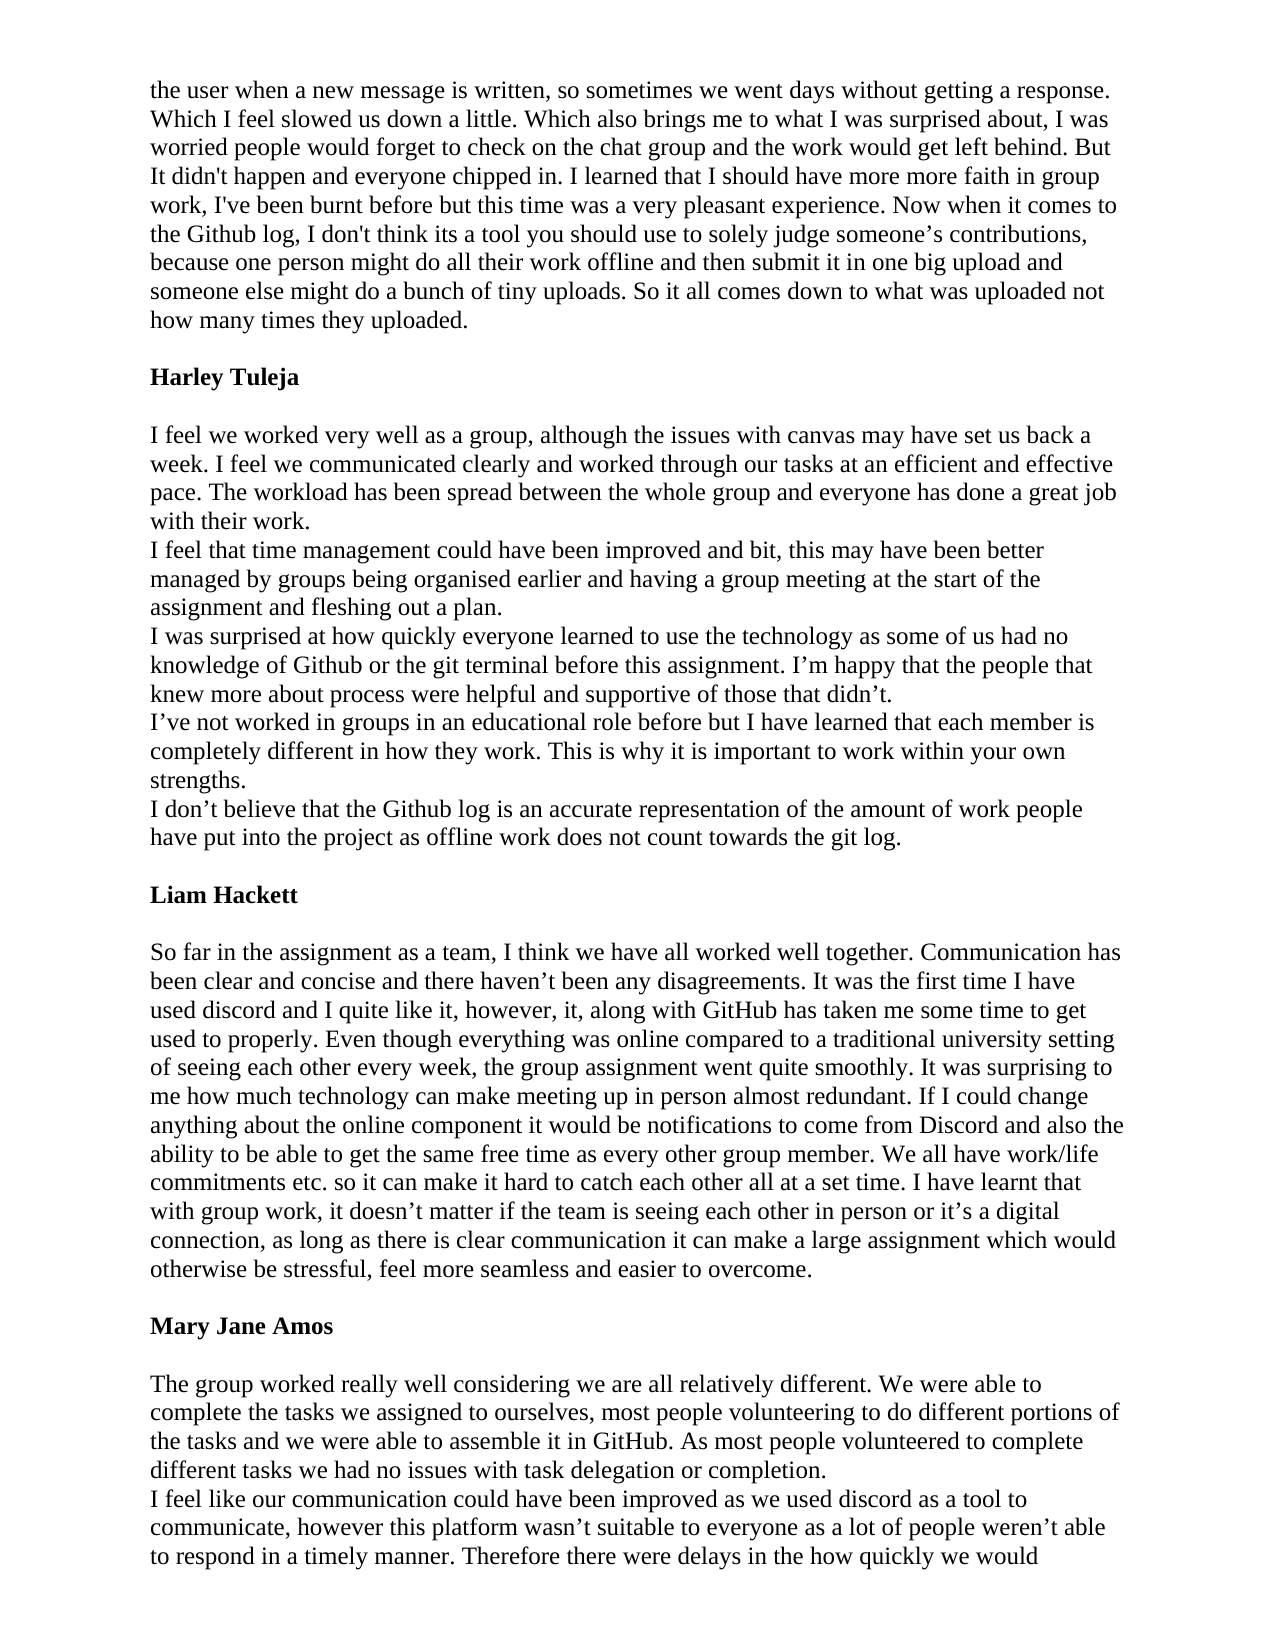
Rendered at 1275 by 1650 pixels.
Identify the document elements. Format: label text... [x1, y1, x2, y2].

text I was surprised at how quickly everyone learned to use the technology as some of us had no knowledge of Github or the git terminal before this assignment. I’m happy that the people that knew more about process were helpful and supportive of those that didn’t. [150, 621, 1125, 707]
text I feel we worked very well as a group, although the issues with canvas may have set us back a week. I feel we communicated clearly and worked through our tasks at an efficient and effective pace. The workload has been spread between the whole group and everyone has done a great job with their work. [150, 420, 1125, 535]
text I’ve not worked in groups in an educational role before but I have learned that each member is completely different in how they work. This is why it is important to work within your own strengths. [150, 707, 1125, 794]
text Mary Jane Amos [150, 1311, 1125, 1340]
text Liam Hackett [150, 880, 1125, 909]
text the user when a new message is written, so sometimes we went days without getting a response. Which I feel slowed us down a little. Which also brings me to what I was surprised about, I was worried people would forget to check on the chat group and the work would get left behind. But It didn't happen and everyone chipped in. I learned that I should have more more faith in group work, I've been burnt before but this time was a very pleasant experience. Now when it comes to the Github log, I don't think its a tool you should use to solely judge someone’s contributions, because one person might do all their work offline and then submit it in one big upload and someone else might do a bunch of tiny uploads. So it all comes down to what was uploaded not how many times they uploaded. [150, 75, 1125, 334]
text The group worked really well considering we are all relatively different. We were able to complete the tasks we assigned to ourselves, most people volunteering to do different portions of the tasks and we were able to assemble it in GitHub. As most people volunteered to complete different tasks we had no issues with task delegation or completion. [150, 1369, 1125, 1484]
text I feel like our communication could have been improved as we used discord as a tool to communicate, however this platform wasn’t suitable to everyone as a lot of people weren’t able to respond in a timely manner. Therefore there were delays in the how quickly we would [150, 1484, 1125, 1570]
text I feel that time management could have been improved and bit, this may have been better managed by groups being organised earlier and having a group meeting at the start of the assignment and fleshing out a plan. [150, 535, 1125, 621]
text So far in the assignment as a team, I think we have all worked well together. Communication has been clear and concise and there haven’t been any disagreements. It was the first time I have used discord and I quite like it, however, it, along with GitHub has taken me some time to get used to properly. Even though everything was online compared to a traditional university setting of seeing each other every week, the group assignment went quite smoothly. It was surprising to me how much technology can make meeting up in person almost redundant. If I could change anything about the online component it would be notifications to come from Discord and also the ability to be able to get the same free time as every other group member. We all have work/life commitments etc. so it can make it hard to catch each other all at a set time. I have learnt that with group work, it doesn’t matter if the team is seeing each other in person or it’s a digital connection, as long as there is clear communication it can make a large assignment which would otherwise be stressful, feel more seamless and easier to overcome. [150, 937, 1125, 1282]
text I don’t believe that the Github log is an accurate representation of the amount of work people have put into the project as offline work does not count towards the git log. [150, 794, 1125, 851]
text Harley Tuleja [150, 362, 1125, 391]
